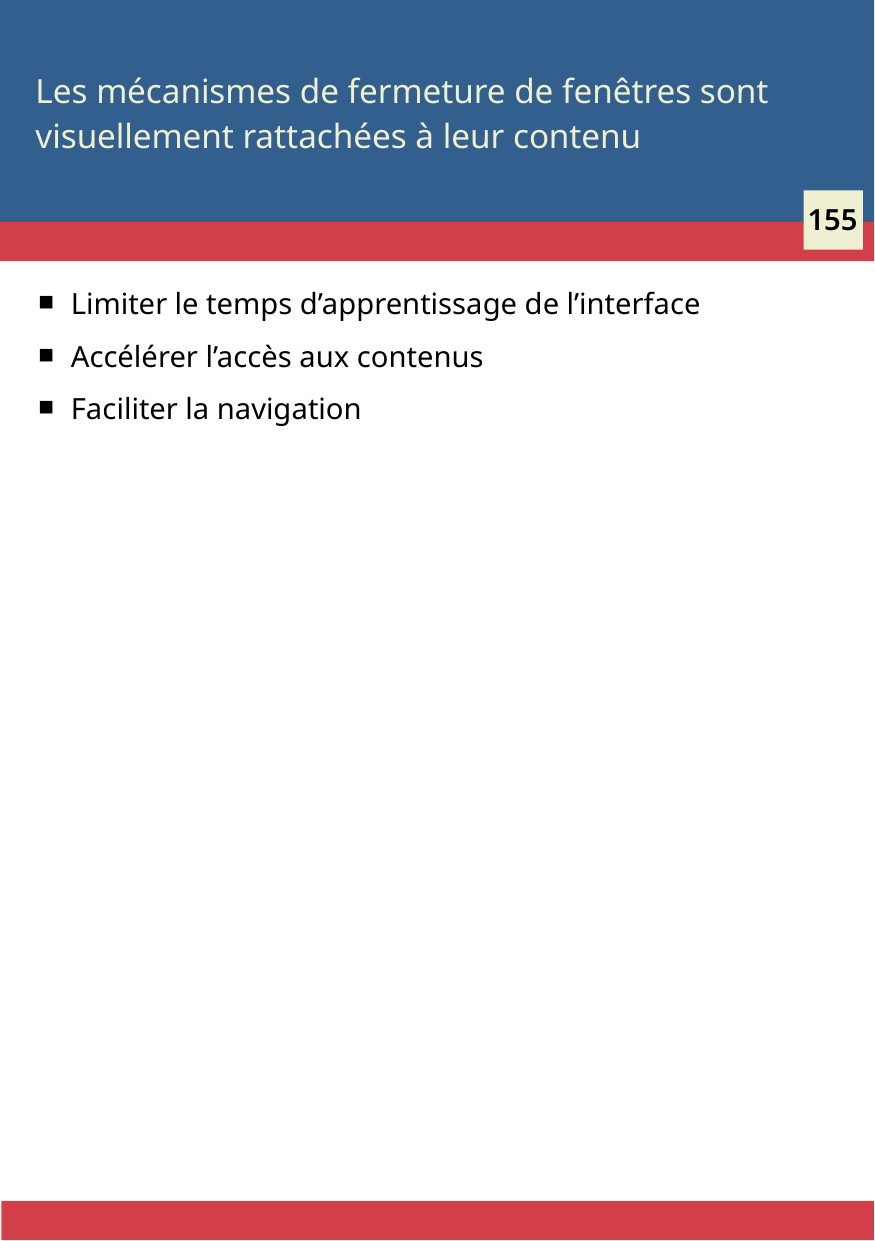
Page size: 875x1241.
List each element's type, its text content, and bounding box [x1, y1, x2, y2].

title Les mécanismes de fermeture de fenêtres sont visuellement rattachées à leur contenu [35, 13, 839, 213]
list Limiter le temps d’apprentissage de l’interface Accélérer l’accès aux contenus Faciliter la navigation [23, 283, 839, 1111]
text_box 155 [803, 188, 863, 249]
